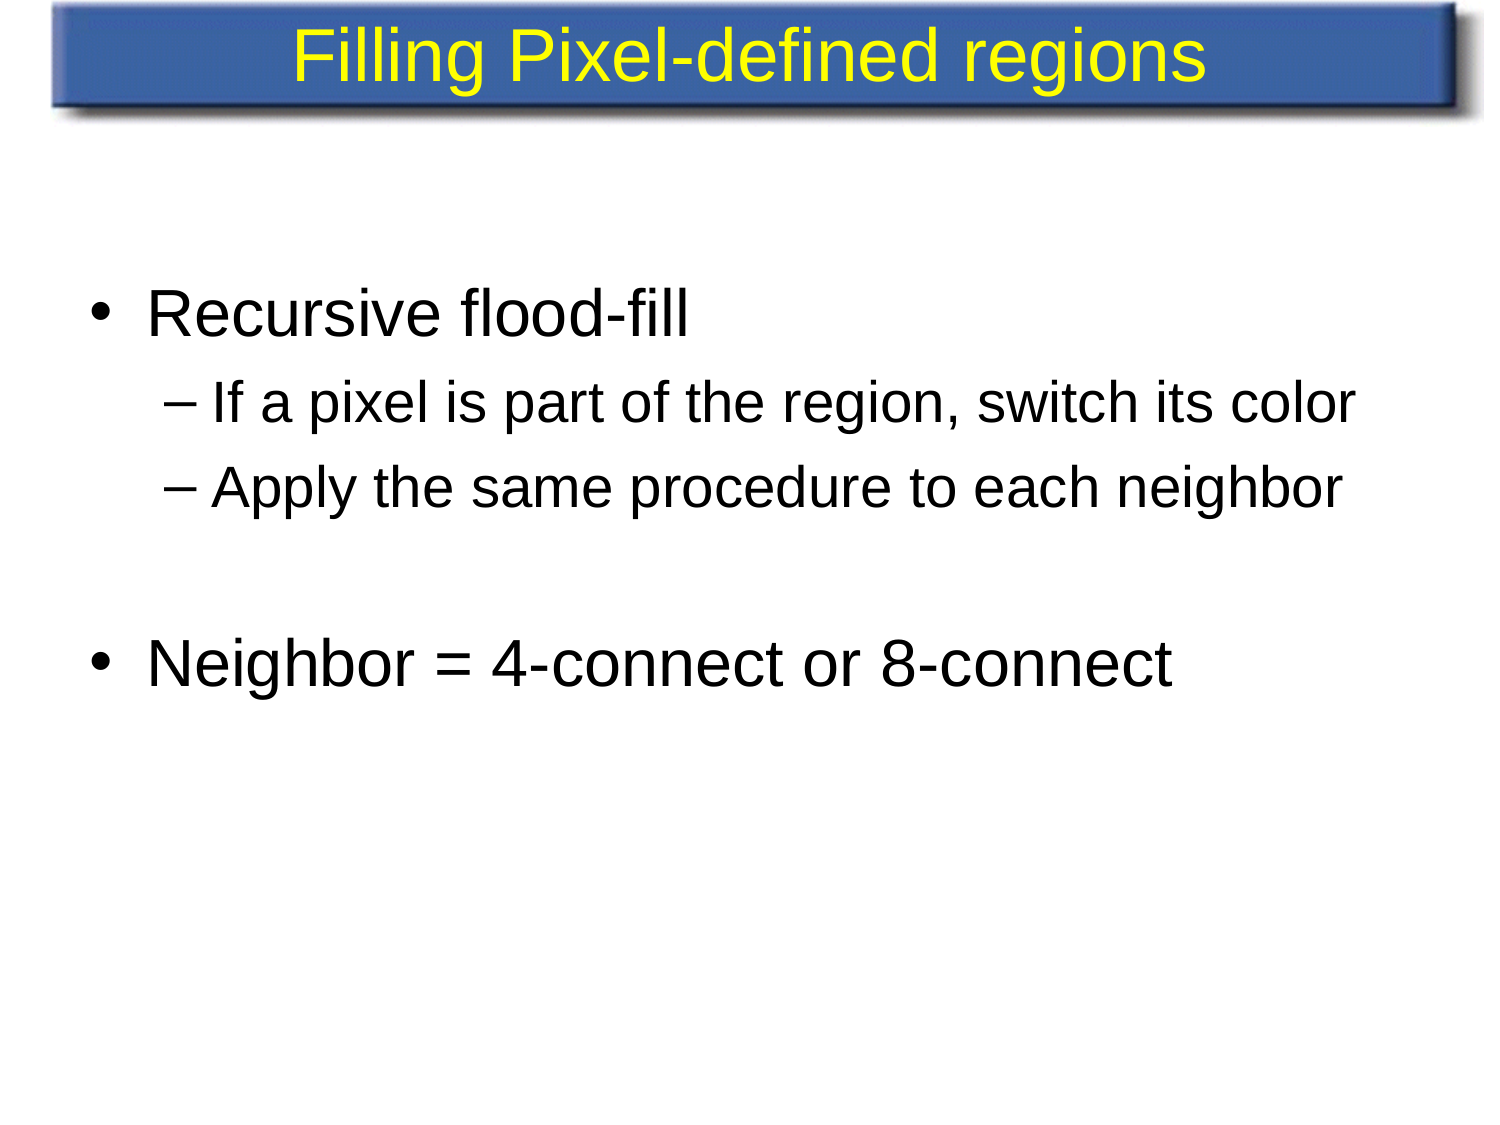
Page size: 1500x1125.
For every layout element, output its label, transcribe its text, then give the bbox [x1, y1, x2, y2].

picture [50, 0, 1484, 127]
list Recursive flood-fill If a pixel is part of the region, switch its color Apply the same procedure to each neighbor Neighbor = 4-connect or 8-connect [75, 262, 1426, 1006]
title Filling Pixel-defined regions [75, 0, 1426, 105]
